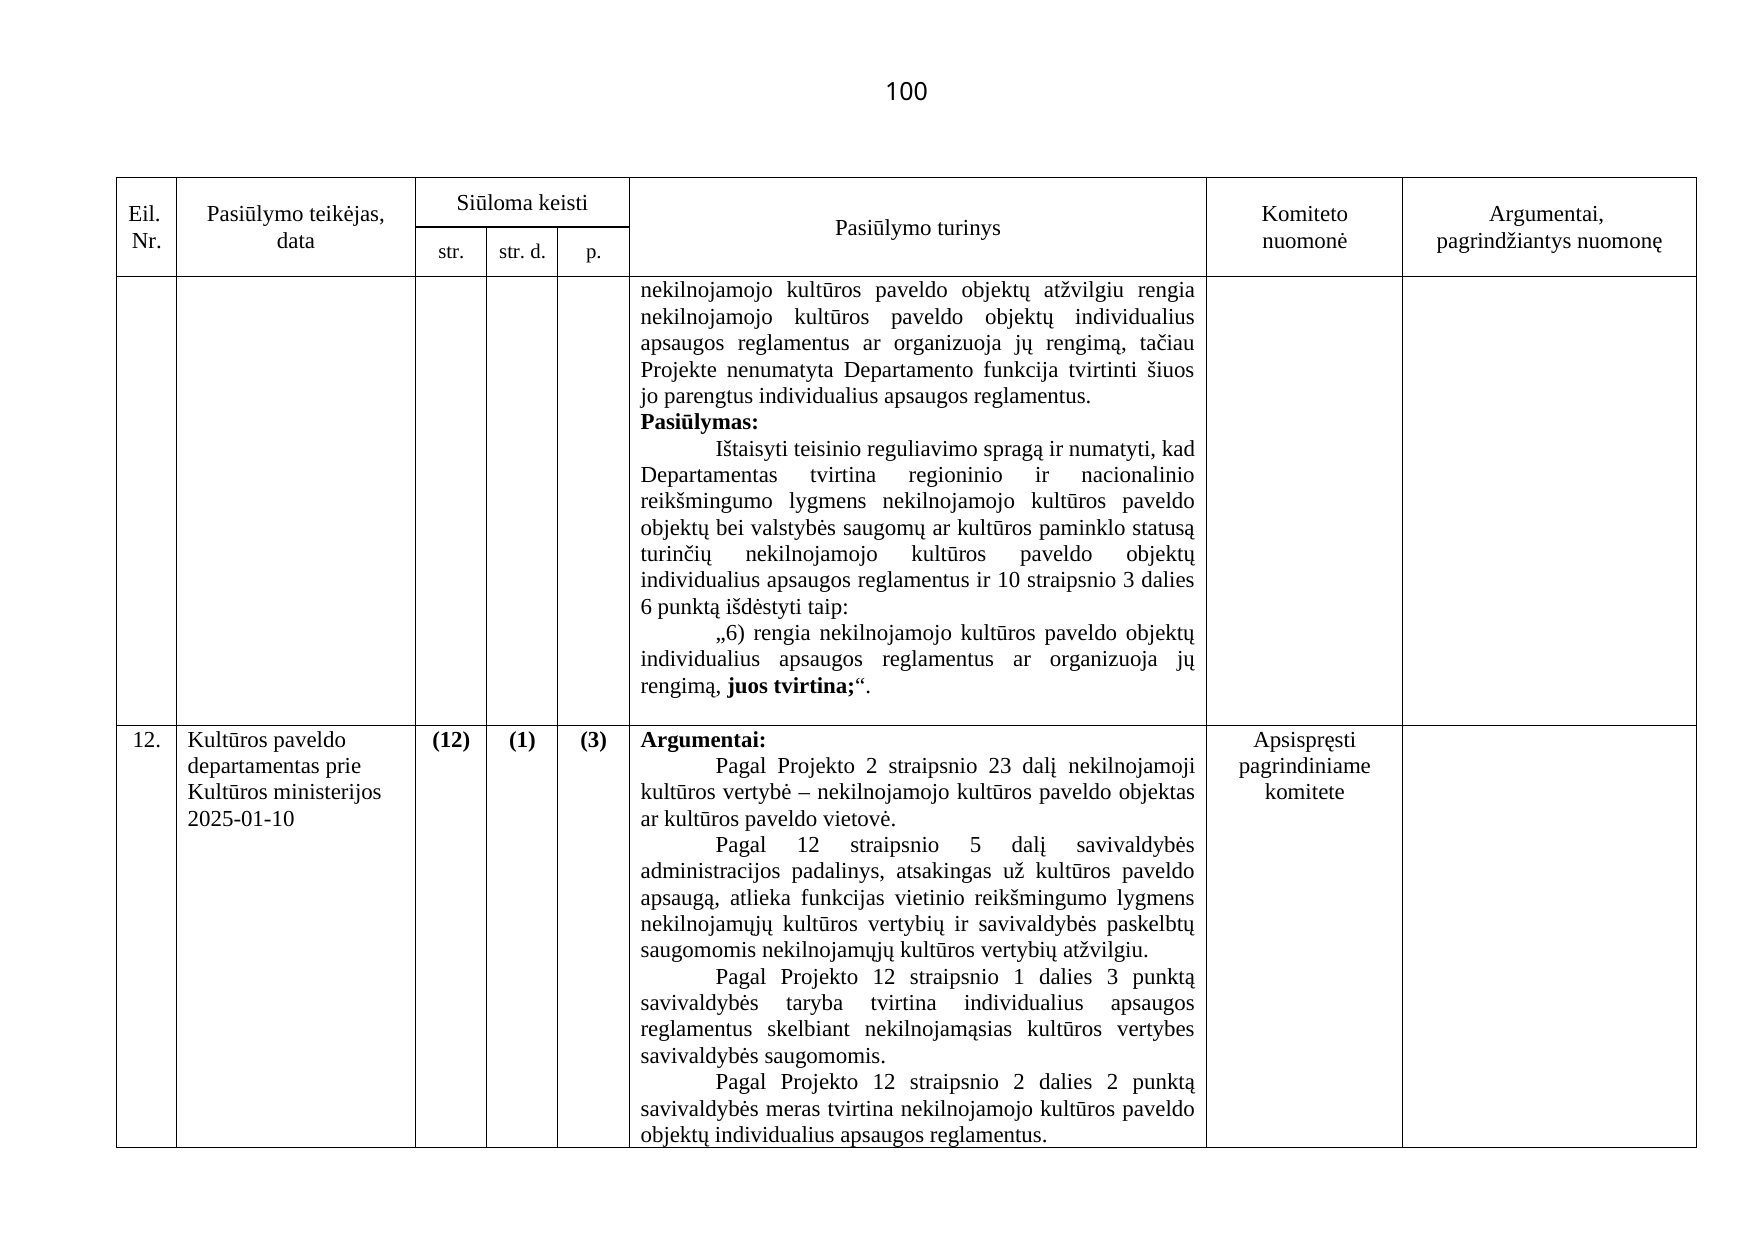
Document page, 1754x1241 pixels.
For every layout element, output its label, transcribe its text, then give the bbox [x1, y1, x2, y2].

table_cell Kultūros paveldo departamentas prie Kultūros ministerijos 2025-01-10 [177, 726, 415, 1147]
table_cell [416, 277, 486, 724]
table_cell [487, 277, 557, 724]
table_header Eil. Nr. [117, 178, 176, 276]
table_header Argumentai, pagrindžiantys nuomonę [1403, 178, 1696, 276]
table_cell [117, 277, 176, 724]
table_cell [1403, 277, 1696, 724]
table_header Pasiūlymo teikėjas, data [177, 178, 415, 276]
table_header Siūloma keisti [416, 178, 629, 226]
table_header Pasiūlymo turinys [630, 178, 1206, 276]
table_cell [1403, 726, 1696, 1147]
table_cell Apsispręsti pagrindiniame komitete [1207, 726, 1402, 1147]
table_header Komiteto nuomonė [1207, 178, 1402, 276]
table_cell p. [558, 228, 629, 276]
table_cell nekilnojamojo kultūros paveldo objektų atžvilgiu rengia nekilnojamojo kultūros paveldo objektų individualius apsaugos reglamentus ar organizuoja jų rengimą, tačiau Projekte nenumatyta Departamento funkcija tvirtinti šiuos jo parengtus individualius apsaugos reglamentus. Pasiūlymas: Ištaisyti teisinio reguliavimo spragą ir numatyti, kad Departamentas tvirtina regioninio ir nacionalinio reikšmingumo lygmens nekilnojamojo kultūros paveldo objektų bei valstybės saugomų ar kultūros paminklo statusą turinčių nekilnojamojo kultūros paveldo objektų individualius apsaugos reglamentus ir 10 straipsnio 3 dalies 6 punktą išdėstyti taip: „6) rengia nekilnojamojo kultūros paveldo objektų individualius apsaugos reglamentus ar organizuoja jų rengimą, juos tvirtina;“. [630, 277, 1206, 724]
table_cell (1) [487, 726, 557, 1147]
table_cell (12) [416, 726, 486, 1147]
table_cell Argumentai: Pagal Projekto 2 straipsnio 23 dalį nekilnojamoji kultūros vertybė – nekilnojamojo kultūros paveldo objektas ar kultūros paveldo vietovė. Pagal 12 straipsnio 5 dalį savivaldybės administracijos padalinys, atsakingas už kultūros paveldo apsaugą, atlieka funkcijas vietinio reikšmingumo lygmens nekilnojamųjų kultūros vertybių ir savivaldybės paskelbtų saugomomis nekilnojamųjų kultūros vertybių atžvilgiu. Pagal Projekto 12 straipsnio 1 dalies 3 punktą savivaldybės taryba tvirtina individualius apsaugos reglamentus skelbiant nekilnojamąsias kultūros vertybes savivaldybės saugomomis. Pagal Projekto 12 straipsnio 2 dalies 2 punktą savivaldybės meras tvirtina nekilnojamojo kultūros paveldo objektų individualius apsaugos reglamentus. [630, 726, 1206, 1147]
table_cell 12. [117, 726, 176, 1147]
table_cell [1207, 277, 1402, 724]
table_cell (3) [558, 726, 629, 1147]
table_cell str. [416, 228, 486, 276]
table_cell [558, 277, 629, 724]
table_cell str. d. [487, 228, 557, 276]
table_cell [177, 277, 415, 724]
